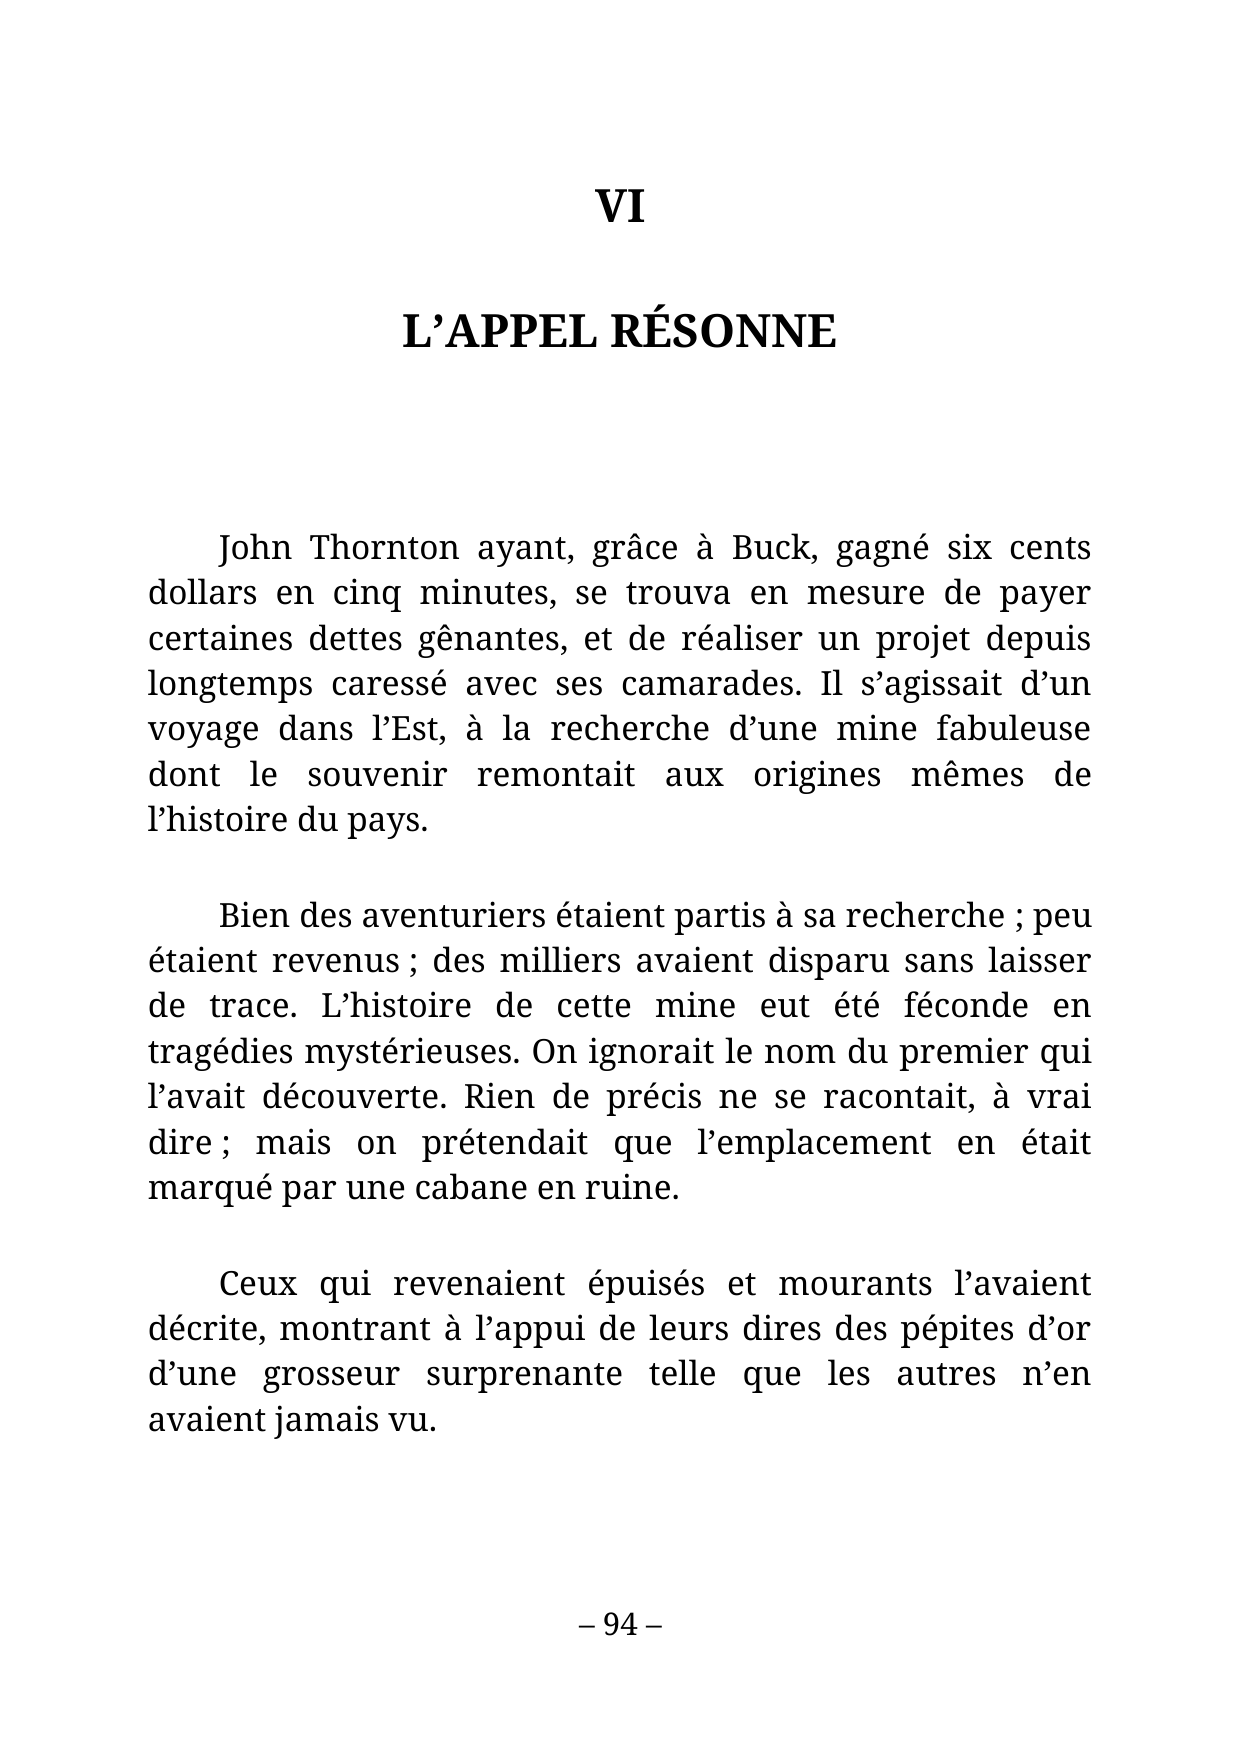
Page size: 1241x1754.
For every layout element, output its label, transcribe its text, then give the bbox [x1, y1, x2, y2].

subtitle VI L’APPEL RÉSONNE [148, 174, 1092, 423]
text John Thornton ayant, grâce à Buck, gagné six cents dollars en cinq minutes, se trouva en mesure de payer certaines dettes gênantes, et de réaliser un projet depuis longtemps caressé avec ses camarades. Il s’agissait d’un voyage dans l’Est, à la recherche d’une mine fabuleuse dont le souvenir remontait aux origines mêmes de l’histoire du pays. [148, 523, 1092, 841]
text Ceux qui revenaient épuisés et mourants l’avaient décrite, montrant à l’appui de leurs dires des pépites d’or d’une grosseur surprenante telle que les autres n’en avaient jamais vu. [148, 1259, 1092, 1441]
text Bien des aventuriers étaient partis à sa recherche ; peu étaient revenus ; des milliers avaient disparu sans laisser de trace. L’histoire de cette mine eut été féconde en tragédies mystérieuses. On ignorait le nom du premier qui l’avait découverte. Rien de précis ne se racontait, à vrai dire ; mais on prétendait que l’emplacement en était marqué par une cabane en ruine. [148, 891, 1092, 1209]
